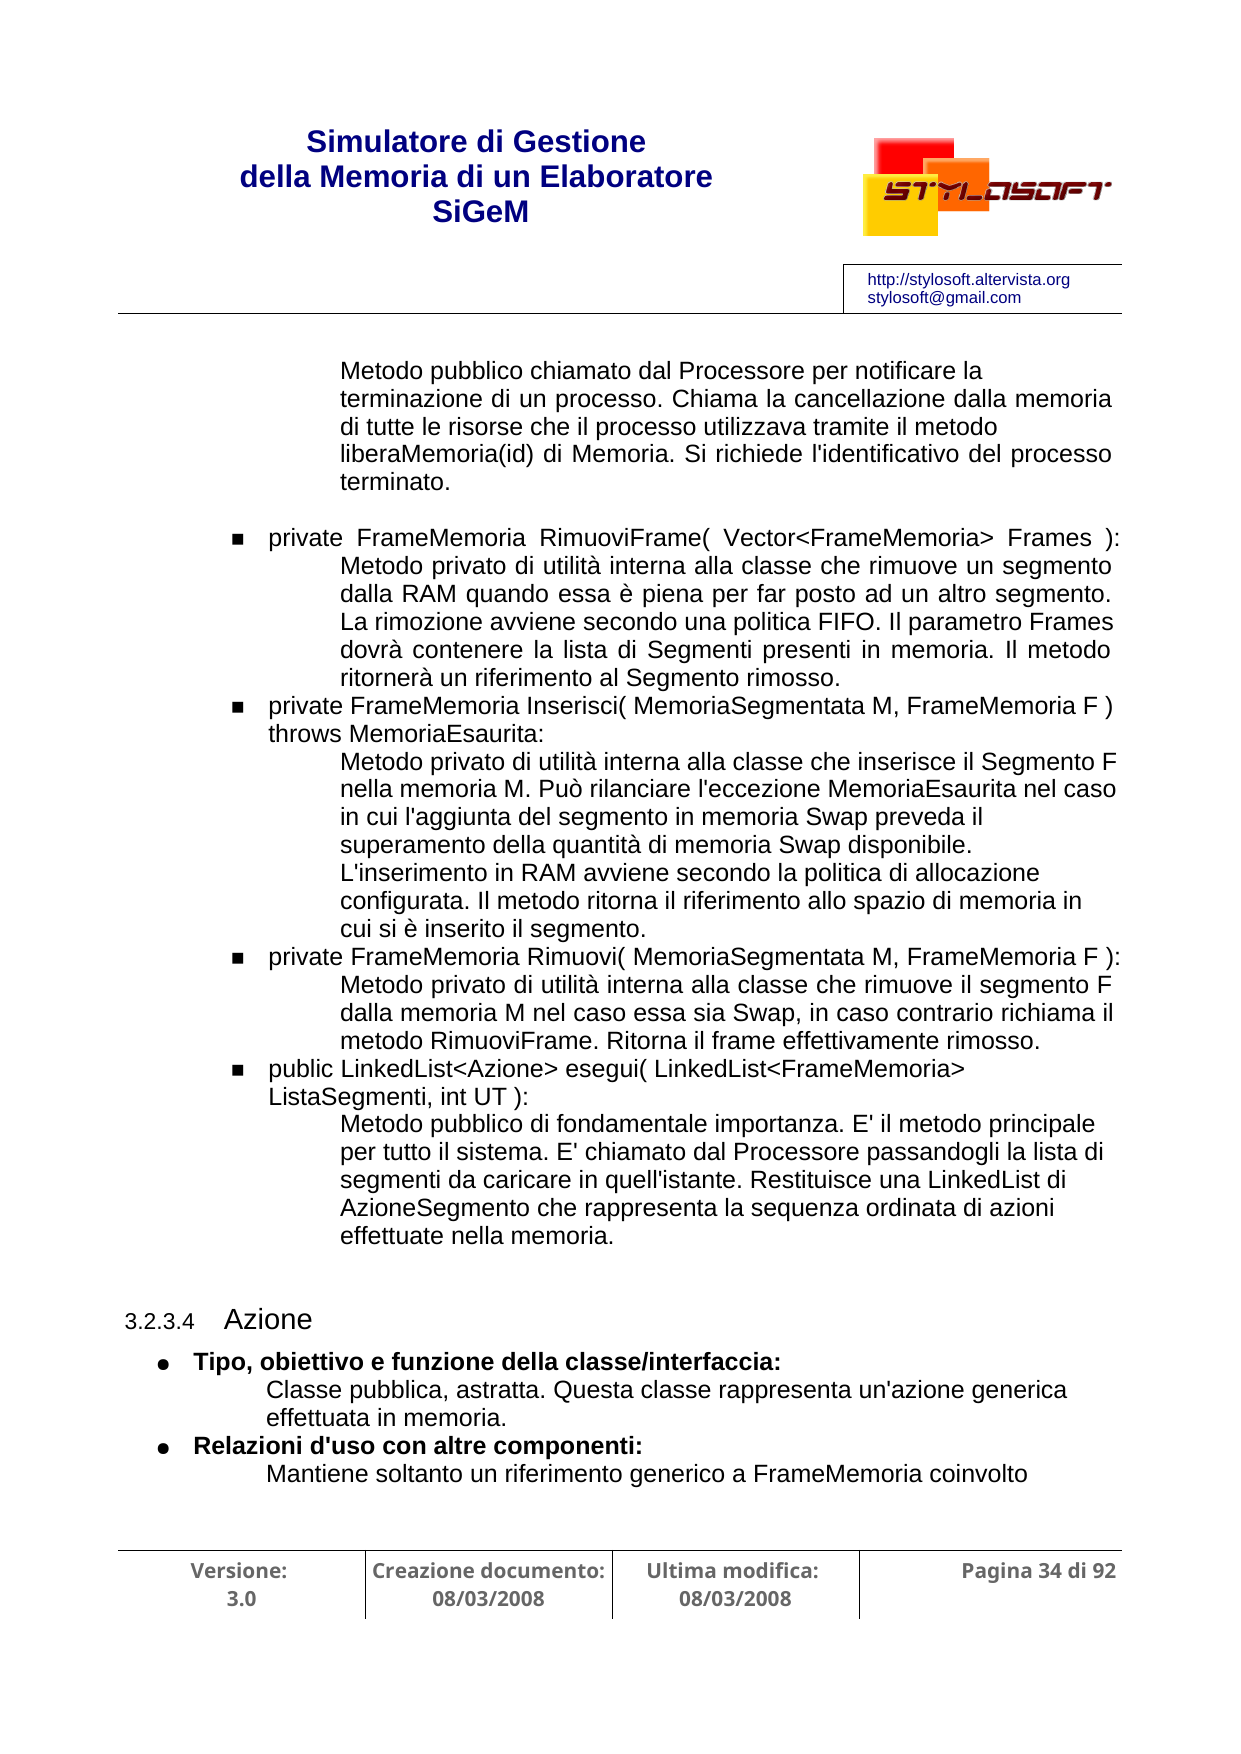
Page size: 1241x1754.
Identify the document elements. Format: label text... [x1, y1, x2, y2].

list public LinkedList<Azione> esegui( LinkedList<FrameMemoria> ListaSegmenti, int UT ): Metodo pubblico di fondamentale importanza. E' il metodo principale per tutto il sistema. E' chiamato dal Processore passandogli la lista di segmenti da caricare in quell'istante. Restituisce una LinkedList di AzioneSegmento che rappresenta la sequenza ordinata di azioni effettuate nella memoria. [231, 1054, 1122, 1250]
list Tipo, obiettivo e funzione della classe/interfaccia: Classe pubblica, astratta. Questa classe rappresenta un'azione generica effettuata in memoria. [156, 1348, 1122, 1432]
list private FrameMemoria RimuoviFrame( Vector<FrameMemoria> Frames ): Metodo privato di utilità interna alla classe che rimuove un segmento dalla RAM quando essa è piena per far posto ad un altro segmento. La rimozione avviene secondo una politica FIFO. Il parametro Frames dovrà contenere la lista di Segmenti presenti in memoria. Il metodo ritornerà un riferimento al Segmento rimosso. [231, 524, 1122, 692]
picture [848, 123, 1117, 247]
list Relazioni d'uso con altre componenti: Mantiene soltanto un riferimento generico a FrameMemoria coinvolto [156, 1432, 1122, 1487]
subtitle Azione [118, 1303, 1122, 1335]
list private FrameMemoria Rimuovi( MemoriaSegmentata M, FrameMemoria F ): Metodo privato di utilità interna alla classe che rimuove il segmento F dalla memoria M nel caso essa sia Swap, in caso contrario richiama il metodo RimuoviFrame. Ritorna il frame effettivamente rimosso. [231, 943, 1122, 1054]
text Metodo pubblico chiamato dal Processore per notificare la terminazione di un processo. Chiama la cancellazione dalla memoria di tutte le risorse che il processo utilizzava tramite il metodo liberaMemoria(id) di Memoria. Si richiede l'identificativo del processo terminato. [118, 357, 1122, 496]
list private FrameMemoria Inserisci( MemoriaSegmentata M, FrameMemoria F ) throws MemoriaEsaurita: Metodo privato di utilità interna alla classe che inserisce il Segmento F nella memoria M. Può rilanciare l'eccezione MemoriaEsaurita nel caso in cui l'aggiunta del segmento in memoria Swap preveda il superamento della quantità di memoria Swap disponibile. L'inserimento in RAM avviene secondo la politica di allocazione configurata. Il metodo ritorna il riferimento allo spazio di memoria in cui si è inserito il segmento. [231, 692, 1122, 943]
